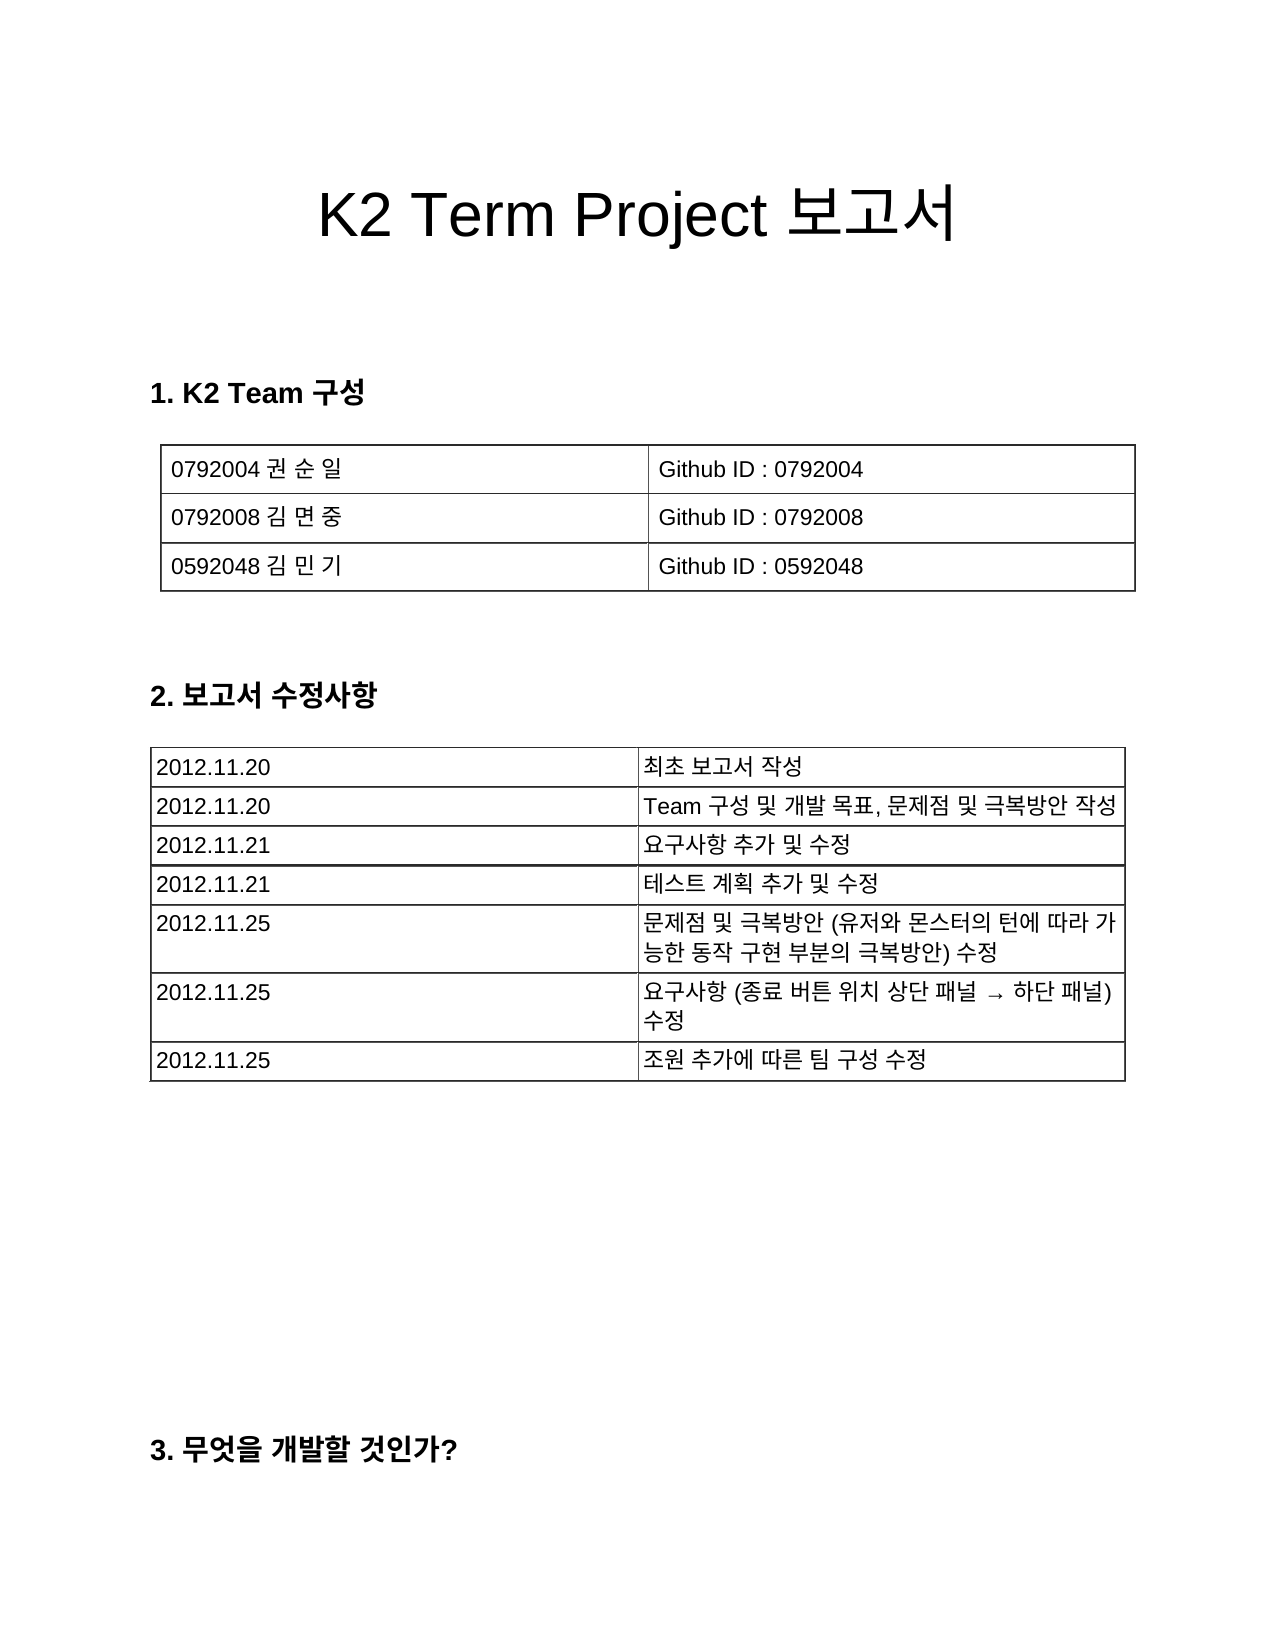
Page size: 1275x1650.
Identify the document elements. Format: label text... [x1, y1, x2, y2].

table_header Github ID : 0792004 [649, 447, 1134, 492]
table_cell 문제점 및 극복방안 (유저와 몬스터의 턴에 따라 가능한 동작 구현 부분의 극복방안) 수정 [639, 906, 1124, 972]
table_cell 2012.11.21 [152, 867, 637, 903]
text 3. 무엇을 개발할 것인가? [150, 1434, 1125, 1467]
table_cell 2012.11.20 [152, 788, 637, 825]
text 2. 보고서 수정사항 [150, 680, 1125, 712]
table_cell Github ID : 0792008 [649, 495, 1134, 541]
table_cell 2012.11.25 [152, 906, 637, 972]
text K2 Term Project 보고서 [150, 179, 1125, 249]
table_header 0792004 권 순 일 [162, 447, 647, 492]
table_cell 2012.11.25 [152, 1043, 637, 1079]
table_cell 요구사항 추가 및 수정 [639, 827, 1124, 864]
table_cell 요구사항 (종료 버튼 위치 상단 패널 → 하단 패널) 수정 [639, 974, 1124, 1040]
table_header 최초 보고서 작성 [639, 749, 1124, 786]
table_cell 0792008 김 면 중 [162, 495, 647, 541]
table_cell 2012.11.21 [152, 827, 637, 864]
table_header 2012.11.20 [152, 749, 637, 786]
table_cell Team 구성 및 개발 목표, 문제점 및 극복방안 작성 [639, 788, 1124, 825]
table_cell 0592048 김 민 기 [162, 544, 647, 589]
table_cell 조원 추가에 따른 팀 구성 수정 [639, 1043, 1124, 1079]
text 1. K2 Team 구성 [150, 377, 1125, 410]
table_cell 테스트 계획 추가 및 수정 [639, 867, 1124, 903]
table_cell 2012.11.25 [152, 974, 637, 1040]
table_cell Github ID : 0592048 [649, 544, 1134, 589]
